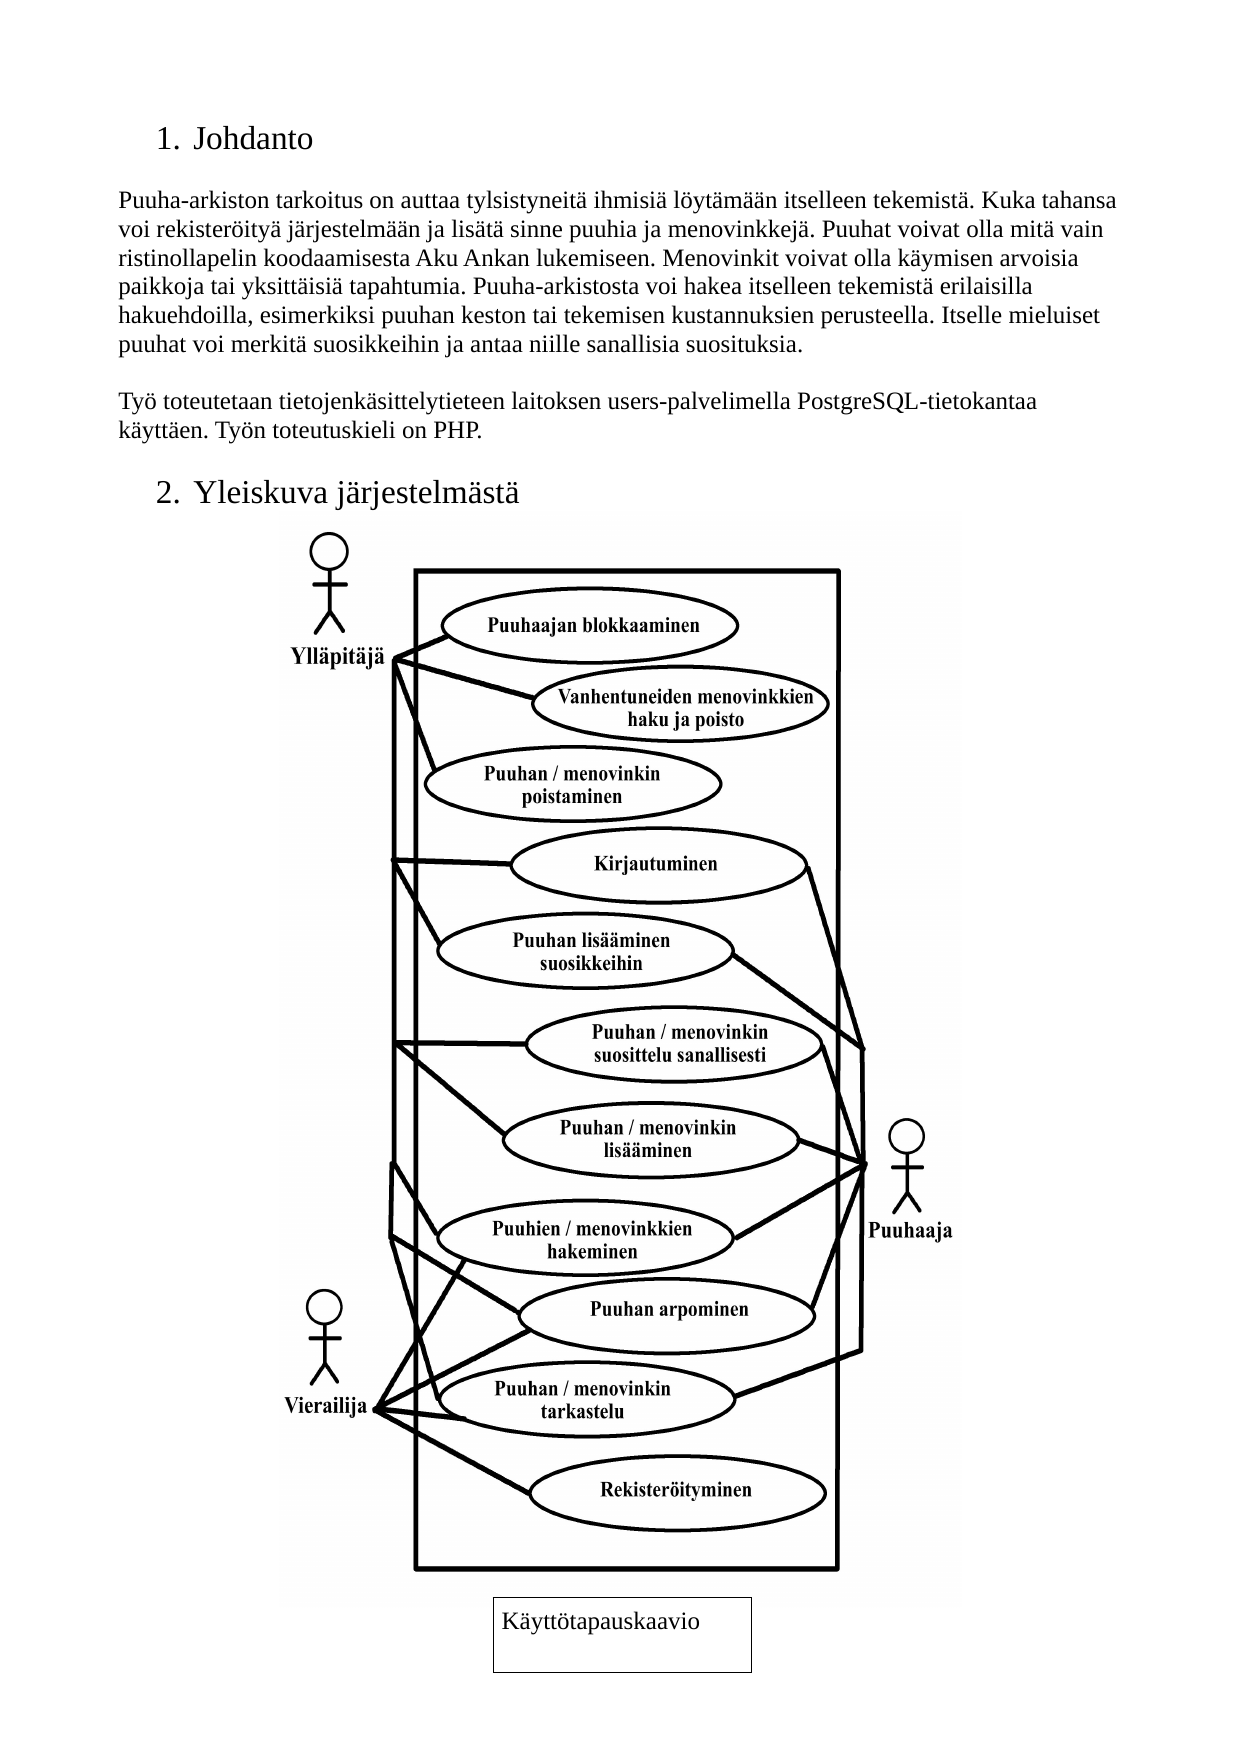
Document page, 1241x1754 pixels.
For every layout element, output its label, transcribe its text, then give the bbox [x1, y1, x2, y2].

text Työ toteutetaan tietojenkäsittelytieteen laitoksen users-palvelimella PostgreSQL-tietokantaa käyttäen. Työn toteutuskieli on PHP. [118, 386, 1122, 444]
list Yleiskuva järjestelmästä [156, 473, 1122, 511]
text [494, 1598, 751, 1672]
list Johdanto [156, 118, 1122, 156]
text Käyttötapauskaavio [501, 1606, 742, 1635]
text Puuha-arkiston tarkoitus on auttaa tylsistyneitä ihmisiä löytämään itselleen tekemistä. Kuka tahansa voi rekisteröityä järjestelmään ja lisätä sinne puuhia ja menovinkkejä. Puuhat voivat olla mitä vain ristinollapelin koodaamisesta Aku Ankan lukemiseen. Menovinkit voivat olla käymisen arvoisia paikkoja tai yksittäisiä tapahtumia. Puuha-arkistosta voi hakea itselleen tekemistä erilaisilla hakuehdoilla, esimerkiksi puuhan keston tai tekemisen kustannuksien perusteella. Itselle mieluiset puuhat voi merkitä suosikkeihin ja antaa niille sanallisia suosituksia. [118, 185, 1122, 358]
picture [278, 511, 962, 1608]
